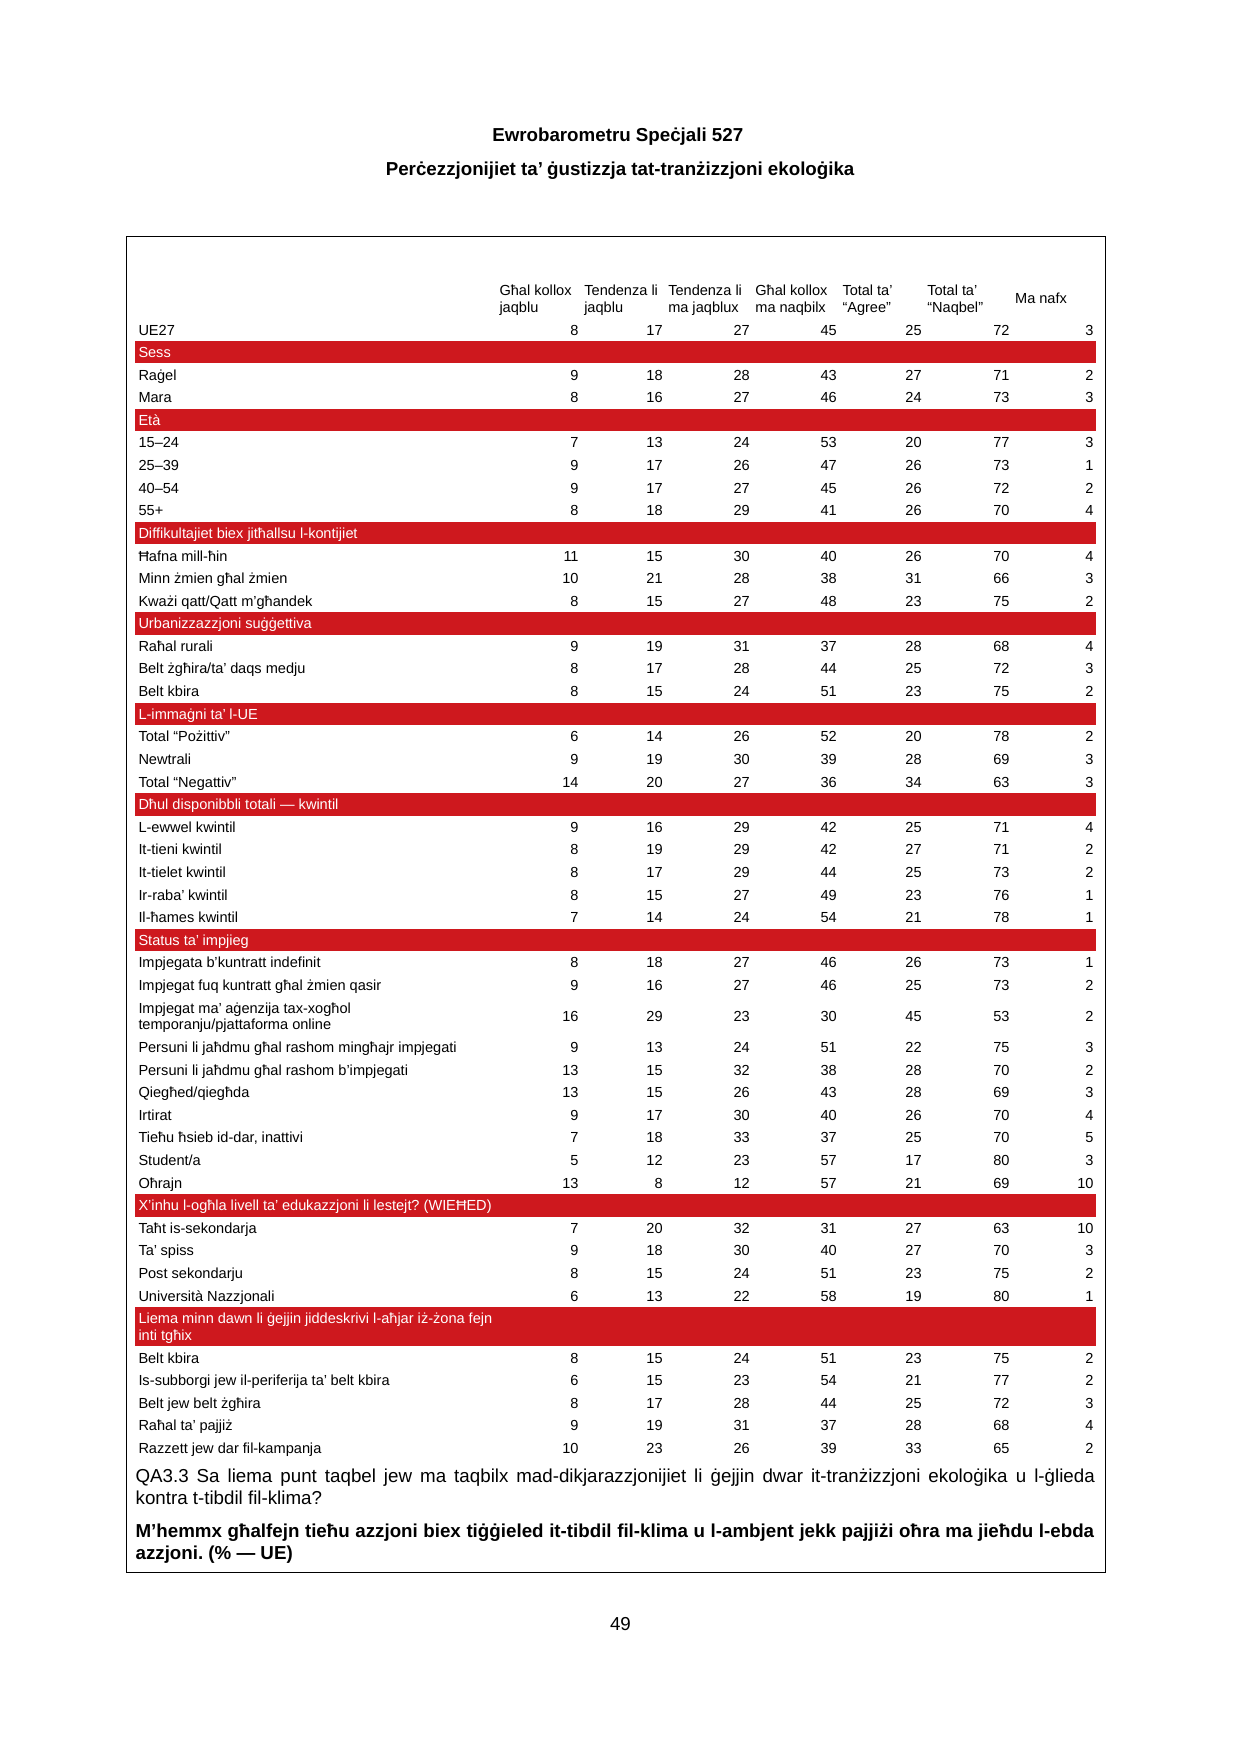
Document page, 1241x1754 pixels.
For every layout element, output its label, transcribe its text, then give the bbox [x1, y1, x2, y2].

table_cell L-immaġni ta’ l-UE [135, 703, 496, 725]
table_cell Tieħu ħsieb id-dar, inattivi [135, 1126, 496, 1149]
table_cell 34 [839, 770, 924, 793]
table_cell 27 [665, 590, 752, 612]
table_cell [1012, 522, 1096, 544]
table_cell 16 [581, 816, 665, 838]
table_cell 22 [839, 1036, 924, 1058]
table_cell 80 [924, 1284, 1012, 1307]
table_cell 73 [924, 951, 1012, 974]
table_cell 26 [839, 454, 924, 476]
table_cell 15 [581, 1369, 665, 1392]
table_cell 29 [665, 838, 752, 861]
table_cell 23 [839, 1346, 924, 1369]
table_cell 8 [496, 680, 581, 702]
table_cell [839, 703, 924, 725]
table_cell [496, 409, 581, 431]
table_cell 45 [752, 476, 839, 499]
table_cell Ħafna mill-ħin [135, 544, 496, 567]
table_cell 12 [665, 1171, 752, 1194]
table_cell Newtrali [135, 748, 496, 770]
table_cell Liema minn dawn li ġejjin jiddeskrivi l-aħjar iż-żona fejn inti tgħix [135, 1307, 496, 1346]
table_cell 4 [1012, 635, 1096, 657]
table_cell Diffikultajiet biex jitħallsu l-kontijiet [135, 522, 496, 544]
table_cell [496, 929, 581, 951]
table_cell 3 [1012, 1149, 1096, 1171]
table_cell 26 [665, 725, 752, 748]
table_cell 3 [1012, 431, 1096, 454]
table_cell 65 [924, 1437, 1012, 1459]
table_cell 75 [924, 1346, 1012, 1369]
table_cell 15 [581, 1346, 665, 1369]
table_cell 26 [665, 1081, 752, 1103]
table_cell 1 [1012, 454, 1096, 476]
table_cell 2 [1012, 838, 1096, 861]
table_cell 52 [752, 725, 839, 748]
table_cell 15 [581, 1262, 665, 1284]
table_cell [839, 929, 924, 951]
table_cell 43 [752, 1081, 839, 1103]
table_cell 27 [665, 883, 752, 906]
table_cell Urbanizzazzjoni suġġettiva [135, 612, 496, 635]
table_cell 27 [839, 1217, 924, 1239]
table_cell [581, 703, 665, 725]
table_cell Impjegat ma’ aġenzija tax-xogħol temporanju/pjattaforma online [135, 996, 496, 1036]
table_cell 9 [496, 748, 581, 770]
table_cell [1012, 703, 1096, 725]
table_cell 17 [839, 1149, 924, 1171]
table_cell 28 [665, 567, 752, 589]
table_cell UE27 [135, 318, 496, 341]
table_cell 45 [752, 318, 839, 341]
table_cell Razzett jew dar fil-kampanja [135, 1437, 496, 1459]
table_cell 14 [581, 725, 665, 748]
table_header Total ta’ “Agree” [839, 279, 924, 318]
table_cell 46 [752, 974, 839, 996]
table_cell 1 [1012, 883, 1096, 906]
table_cell 30 [665, 544, 752, 567]
table_cell 28 [665, 364, 752, 386]
table_cell [1012, 409, 1096, 431]
table_cell 73 [924, 454, 1012, 476]
table_cell 28 [665, 657, 752, 680]
table_cell Dħul disponibbli totali — kwintil [135, 793, 496, 816]
table_cell 27 [665, 974, 752, 996]
table_cell 27 [839, 1239, 924, 1262]
table_cell 70 [924, 499, 1012, 522]
table_cell 51 [752, 1346, 839, 1369]
table_cell 7 [496, 431, 581, 454]
table_cell [581, 1194, 665, 1217]
table_cell 47 [752, 454, 839, 476]
table_cell [581, 929, 665, 951]
table_cell 20 [581, 770, 665, 793]
table_cell 3 [1012, 1036, 1096, 1058]
table_cell [665, 703, 752, 725]
table_cell [752, 929, 839, 951]
table_cell 24 [665, 1262, 752, 1284]
table_cell [665, 409, 752, 431]
table_cell 31 [665, 1414, 752, 1437]
table_cell Kważi qatt/Qatt m’għandek [135, 590, 496, 612]
table_cell [665, 929, 752, 951]
table_cell 24 [665, 680, 752, 702]
table_cell 46 [752, 386, 839, 409]
table_cell 75 [924, 1036, 1012, 1058]
table_cell 8 [496, 951, 581, 974]
table_cell 37 [752, 635, 839, 657]
table_cell 13 [581, 431, 665, 454]
table_cell 26 [839, 1104, 924, 1126]
table_cell 9 [496, 635, 581, 657]
text QA3.3 Sa liema punt taqbel jew ma taqbilx mad-dikjarazzjonijiet li ġejjin dwar it-tranżizzjoni ekoloġika u l-ġlieda kontra t-tibdil fil-klima? [135, 1465, 1096, 1508]
table_cell 8 [496, 499, 581, 522]
table_cell 24 [665, 431, 752, 454]
table_cell 2 [1012, 861, 1096, 883]
table_cell 36 [752, 770, 839, 793]
table_cell [839, 522, 924, 544]
table_cell 2 [1012, 590, 1096, 612]
table_cell 40 [752, 1239, 839, 1262]
table_cell 9 [496, 1036, 581, 1058]
table_cell 7 [496, 1126, 581, 1149]
table_cell Is-subborgi jew il-periferija ta’ belt kbira [135, 1369, 496, 1392]
table_cell Taħt is-sekondarja [135, 1217, 496, 1239]
table_cell [752, 793, 839, 816]
table_cell 18 [581, 499, 665, 522]
table_cell 24 [839, 386, 924, 409]
table_cell 41 [752, 499, 839, 522]
table_cell 25 [839, 1126, 924, 1149]
table_cell 19 [581, 838, 665, 861]
table_cell [924, 341, 1012, 363]
table_cell 44 [752, 657, 839, 680]
table_cell Raħal ta’ pajjiż [135, 1414, 496, 1437]
table_cell 15–24 [135, 431, 496, 454]
table_cell 63 [924, 770, 1012, 793]
table_cell Il-ħames kwintil [135, 906, 496, 928]
table_cell 29 [581, 996, 665, 1036]
table_cell 24 [665, 1346, 752, 1369]
table_cell 44 [752, 861, 839, 883]
table_cell 73 [924, 861, 1012, 883]
table_cell 2 [1012, 1346, 1096, 1369]
table_cell [581, 612, 665, 635]
table_cell [496, 793, 581, 816]
table_cell 25 [839, 816, 924, 838]
table_cell 77 [924, 431, 1012, 454]
table_cell [496, 612, 581, 635]
table_cell 15 [581, 680, 665, 702]
table_cell 2 [1012, 1262, 1096, 1284]
table_cell 27 [839, 364, 924, 386]
table_cell 4 [1012, 1104, 1096, 1126]
table_cell 8 [496, 386, 581, 409]
table_cell 23 [839, 883, 924, 906]
table_cell [839, 612, 924, 635]
table_cell 21 [839, 906, 924, 928]
table_cell Raġel [135, 364, 496, 386]
table_cell 30 [665, 1104, 752, 1126]
table_cell 9 [496, 454, 581, 476]
table_cell [924, 929, 1012, 951]
table_cell 42 [752, 816, 839, 838]
table_cell 1 [1012, 906, 1096, 928]
table_cell [839, 341, 924, 363]
table_cell 37 [752, 1126, 839, 1149]
table_cell Oħrajn [135, 1171, 496, 1194]
table_cell [1012, 929, 1096, 951]
table_cell 9 [496, 364, 581, 386]
table_cell 70 [924, 1104, 1012, 1126]
table_cell Sess [135, 341, 496, 363]
table_cell 76 [924, 883, 1012, 906]
table_cell L-ewwel kwintil [135, 816, 496, 838]
table_cell 9 [496, 1239, 581, 1262]
table_cell 71 [924, 364, 1012, 386]
table_cell [581, 522, 665, 544]
table_cell [496, 1307, 581, 1346]
table_cell Belt kbira [135, 1346, 496, 1369]
table_cell 68 [924, 635, 1012, 657]
table_cell 13 [496, 1171, 581, 1194]
table_cell 16 [581, 974, 665, 996]
table_cell 5 [496, 1149, 581, 1171]
table_cell [924, 793, 1012, 816]
table_cell 25 [839, 318, 924, 341]
table_cell 18 [581, 1239, 665, 1262]
table_cell 7 [496, 1217, 581, 1239]
table_cell 10 [496, 567, 581, 589]
table_cell 23 [839, 680, 924, 702]
table_cell 3 [1012, 1239, 1096, 1262]
table_cell 3 [1012, 770, 1096, 793]
table_cell 10 [1012, 1171, 1096, 1194]
table_cell 9 [496, 1104, 581, 1126]
table_cell 30 [752, 996, 839, 1036]
table_cell [665, 1307, 752, 1346]
table_cell 17 [581, 861, 665, 883]
table_cell 8 [496, 861, 581, 883]
table_cell 54 [752, 1369, 839, 1392]
table_cell [924, 1194, 1012, 1217]
table_cell Mara [135, 386, 496, 409]
table_cell 31 [752, 1217, 839, 1239]
table_cell [752, 1194, 839, 1217]
table_cell 70 [924, 544, 1012, 567]
table_cell 69 [924, 1081, 1012, 1103]
table_cell 26 [665, 1437, 752, 1459]
table_cell 33 [665, 1126, 752, 1149]
table_cell 57 [752, 1171, 839, 1194]
table_cell [924, 1307, 1012, 1346]
table_cell 20 [581, 1217, 665, 1239]
table_cell 17 [581, 476, 665, 499]
table_cell [752, 612, 839, 635]
table_cell 25 [839, 861, 924, 883]
table_cell 3 [1012, 1392, 1096, 1414]
table_cell Belt kbira [135, 680, 496, 702]
table_cell 17 [581, 657, 665, 680]
table_cell 3 [1012, 657, 1096, 680]
table_cell 28 [839, 748, 924, 770]
table_cell [839, 1307, 924, 1346]
table_cell [665, 341, 752, 363]
table_cell 72 [924, 476, 1012, 499]
table_cell 75 [924, 1262, 1012, 1284]
table_cell 29 [665, 861, 752, 883]
table_cell 5 [1012, 1126, 1096, 1149]
table_header Għal kollox jaqblu [496, 279, 581, 318]
table_cell 75 [924, 680, 1012, 702]
table_cell 46 [752, 951, 839, 974]
table_cell Total “Negattiv” [135, 770, 496, 793]
table_cell 29 [665, 499, 752, 522]
table_header Għal kollox ma naqbilx [752, 279, 839, 318]
table_cell Total “Pożittiv” [135, 725, 496, 748]
table_header Tendenza li ma jaqblux [665, 279, 752, 318]
table_cell 1 [1012, 1284, 1096, 1307]
table_cell 70 [924, 1058, 1012, 1081]
table_cell [665, 793, 752, 816]
table_cell 70 [924, 1126, 1012, 1149]
table_cell 2 [1012, 974, 1096, 996]
table_cell 19 [581, 1414, 665, 1437]
table_cell 28 [839, 635, 924, 657]
table_cell 23 [665, 1149, 752, 1171]
table_cell 51 [752, 680, 839, 702]
table_cell 57 [752, 1149, 839, 1171]
table_cell 71 [924, 816, 1012, 838]
table_cell 23 [665, 996, 752, 1036]
table_cell 33 [839, 1437, 924, 1459]
table_cell [581, 793, 665, 816]
table_cell Irtirat [135, 1104, 496, 1126]
table_cell 27 [665, 951, 752, 974]
table_cell [752, 341, 839, 363]
table_cell [924, 612, 1012, 635]
table_cell 10 [1012, 1217, 1096, 1239]
table_cell [1012, 341, 1096, 363]
table_cell 11 [496, 544, 581, 567]
table_cell 21 [839, 1171, 924, 1194]
table_cell Ta’ spiss [135, 1239, 496, 1262]
table_cell Post sekondarju [135, 1262, 496, 1284]
table_cell 6 [496, 1369, 581, 1392]
table_cell 48 [752, 590, 839, 612]
table_cell 9 [496, 816, 581, 838]
table_cell 77 [924, 1369, 1012, 1392]
table_cell 29 [665, 816, 752, 838]
table_cell 24 [665, 1036, 752, 1058]
table_cell 20 [839, 725, 924, 748]
table_cell [665, 1194, 752, 1217]
table_cell [1012, 1194, 1096, 1217]
table_cell 25 [839, 657, 924, 680]
table_cell 30 [665, 748, 752, 770]
table_cell 45 [839, 996, 924, 1036]
table_cell [839, 793, 924, 816]
table_cell 9 [496, 476, 581, 499]
table_cell 17 [581, 1392, 665, 1414]
table_cell 39 [752, 1437, 839, 1459]
table_cell 15 [581, 883, 665, 906]
table_cell 3 [1012, 567, 1096, 589]
table_cell 26 [839, 476, 924, 499]
table_cell Qiegħed/qiegħda [135, 1081, 496, 1103]
table_cell 51 [752, 1262, 839, 1284]
table_cell 8 [496, 590, 581, 612]
table_cell [581, 341, 665, 363]
table_cell 18 [581, 1126, 665, 1149]
table_cell 26 [839, 544, 924, 567]
table_cell [752, 522, 839, 544]
table_cell 14 [581, 906, 665, 928]
table_cell 16 [496, 996, 581, 1036]
table_cell 25 [839, 1392, 924, 1414]
table_cell 8 [496, 657, 581, 680]
table_cell 27 [839, 838, 924, 861]
table_cell 31 [665, 635, 752, 657]
table_cell [1012, 793, 1096, 816]
table_cell 19 [839, 1284, 924, 1307]
table_cell 9 [496, 974, 581, 996]
table_cell [496, 341, 581, 363]
table_cell 72 [924, 318, 1012, 341]
table_cell 8 [496, 883, 581, 906]
table_cell 44 [752, 1392, 839, 1414]
table_cell 69 [924, 748, 1012, 770]
table_cell Student/a [135, 1149, 496, 1171]
table_cell [839, 1194, 924, 1217]
table_cell 28 [839, 1081, 924, 1103]
table_cell 2 [1012, 1058, 1096, 1081]
table_cell 73 [924, 974, 1012, 996]
table_cell Persuni li jaħdmu għal rashom b’impjegati [135, 1058, 496, 1081]
table_cell 16 [581, 386, 665, 409]
table_cell 8 [496, 1346, 581, 1369]
table_cell 43 [752, 364, 839, 386]
table_cell 21 [839, 1369, 924, 1392]
table_cell 3 [1012, 386, 1096, 409]
table_cell 53 [924, 996, 1012, 1036]
table_cell 13 [581, 1036, 665, 1058]
table_header Ma nafx [1012, 279, 1096, 318]
table_cell 25–39 [135, 454, 496, 476]
table_cell 24 [665, 906, 752, 928]
table_cell 31 [839, 567, 924, 589]
table_cell 73 [924, 386, 1012, 409]
table_cell 6 [496, 1284, 581, 1307]
table_cell 3 [1012, 318, 1096, 341]
table_cell 55+ [135, 499, 496, 522]
table_cell 2 [1012, 1369, 1096, 1392]
table_cell 6 [496, 725, 581, 748]
table_cell 40 [752, 1104, 839, 1126]
table_cell Status ta’ impjieg [135, 929, 496, 951]
table_cell 23 [581, 1437, 665, 1459]
table_cell 54 [752, 906, 839, 928]
table_cell Belt jew belt żgħira [135, 1392, 496, 1414]
table_cell 42 [752, 838, 839, 861]
table_cell 26 [839, 499, 924, 522]
table_cell [752, 409, 839, 431]
table_cell [665, 612, 752, 635]
table_cell 13 [496, 1058, 581, 1081]
table_cell 72 [924, 657, 1012, 680]
table_cell [839, 409, 924, 431]
table_header [135, 279, 496, 318]
table_cell 38 [752, 1058, 839, 1081]
table_cell 2 [1012, 680, 1096, 702]
table_cell 38 [752, 567, 839, 589]
table_cell It-tielet kwintil [135, 861, 496, 883]
table_cell 8 [496, 1392, 581, 1414]
table_cell 2 [1012, 364, 1096, 386]
table_cell 3 [1012, 1081, 1096, 1103]
table_cell 19 [581, 748, 665, 770]
table_cell 4 [1012, 1414, 1096, 1437]
table_cell 15 [581, 1081, 665, 1103]
table_cell 17 [581, 1104, 665, 1126]
table_cell 2 [1012, 476, 1096, 499]
table_cell 18 [581, 951, 665, 974]
table_cell 40 [752, 544, 839, 567]
table_cell [581, 409, 665, 431]
table_cell [1012, 612, 1096, 635]
table_cell 70 [924, 1239, 1012, 1262]
table_cell Persuni li jaħdmu għal rashom mingħajr impjegati [135, 1036, 496, 1058]
table_cell Università Nazzjonali [135, 1284, 496, 1307]
table_cell 26 [665, 454, 752, 476]
table_cell 68 [924, 1414, 1012, 1437]
table_cell 22 [665, 1284, 752, 1307]
table_cell 9 [496, 1414, 581, 1437]
table_cell 12 [581, 1149, 665, 1171]
table_cell 18 [581, 364, 665, 386]
table_cell 4 [1012, 816, 1096, 838]
table_cell 15 [581, 1058, 665, 1081]
table_cell [924, 409, 1012, 431]
table_cell 28 [839, 1414, 924, 1437]
table_cell Impjegata b’kuntratt indefinit [135, 951, 496, 974]
table_cell [924, 703, 1012, 725]
table_cell 37 [752, 1414, 839, 1437]
table_cell 75 [924, 590, 1012, 612]
table_cell 69 [924, 1171, 1012, 1194]
table_cell 71 [924, 838, 1012, 861]
table_cell 13 [496, 1081, 581, 1103]
table_cell 8 [496, 318, 581, 341]
table_cell 80 [924, 1149, 1012, 1171]
table_cell 23 [839, 1262, 924, 1284]
table_cell X’inhu l-ogħla livell ta’ edukazzjoni li lestejt? (WIEĦED) [135, 1194, 496, 1217]
table_cell 78 [924, 906, 1012, 928]
table_cell Età [135, 409, 496, 431]
table_cell Ir-raba’ kwintil [135, 883, 496, 906]
table_header Tendenza li jaqblu [581, 279, 665, 318]
table_cell 28 [839, 1058, 924, 1081]
table_cell 14 [496, 770, 581, 793]
table_cell 17 [581, 454, 665, 476]
table_header Total ta’ “Naqbel” [924, 279, 1012, 318]
table_cell 30 [665, 1239, 752, 1262]
table_cell 8 [581, 1171, 665, 1194]
table_cell 51 [752, 1036, 839, 1058]
table_cell 32 [665, 1217, 752, 1239]
table_cell 66 [924, 567, 1012, 589]
table_cell 23 [665, 1369, 752, 1392]
table_cell 2 [1012, 725, 1096, 748]
table_cell 78 [924, 725, 1012, 748]
table_cell [752, 703, 839, 725]
table_cell [496, 1194, 581, 1217]
table_cell Raħal rurali [135, 635, 496, 657]
table_cell 8 [496, 838, 581, 861]
table_cell 27 [665, 318, 752, 341]
table_cell [924, 522, 1012, 544]
table_cell 27 [665, 386, 752, 409]
table_cell 27 [665, 476, 752, 499]
table_cell 40–54 [135, 476, 496, 499]
table_cell [496, 522, 581, 544]
table_cell [665, 522, 752, 544]
table_cell [1012, 1307, 1096, 1346]
table_cell 21 [581, 567, 665, 589]
table_cell 8 [496, 1262, 581, 1284]
table_cell 53 [752, 431, 839, 454]
table_cell 19 [581, 635, 665, 657]
table_cell 2 [1012, 1437, 1096, 1459]
table_cell 4 [1012, 544, 1096, 567]
table_cell 4 [1012, 499, 1096, 522]
table_cell 32 [665, 1058, 752, 1081]
table_cell 15 [581, 544, 665, 567]
table_cell 15 [581, 590, 665, 612]
table_cell Minn żmien għal żmien [135, 567, 496, 589]
table_cell 26 [839, 951, 924, 974]
table_cell 25 [839, 974, 924, 996]
table_cell 3 [1012, 748, 1096, 770]
table_cell 63 [924, 1217, 1012, 1239]
table_cell 39 [752, 748, 839, 770]
table_cell 49 [752, 883, 839, 906]
table_cell [496, 703, 581, 725]
table_cell It-tieni kwintil [135, 838, 496, 861]
table_cell 1 [1012, 951, 1096, 974]
table_cell [752, 1307, 839, 1346]
table_cell Belt żgħira/ta’ daqs medju [135, 657, 496, 680]
table_cell 27 [665, 770, 752, 793]
table_cell 20 [839, 431, 924, 454]
table_cell 13 [581, 1284, 665, 1307]
table_cell 72 [924, 1392, 1012, 1414]
table_cell 2 [1012, 996, 1096, 1036]
table_cell 17 [581, 318, 665, 341]
table_cell 58 [752, 1284, 839, 1307]
table_cell 10 [496, 1437, 581, 1459]
text M’hemmx għalfejn tieħu azzjoni biex tiġġieled it-tibdil fil-klima u l-ambjent jekk pajjiżi oħra ma jieħdu l-ebda azzjoni. (% — UE) [135, 1520, 1096, 1563]
table_cell Impjegat fuq kuntratt għal żmien qasir [135, 974, 496, 996]
table_cell 7 [496, 906, 581, 928]
table_cell 23 [839, 590, 924, 612]
table_cell 28 [665, 1392, 752, 1414]
table_cell [581, 1307, 665, 1346]
